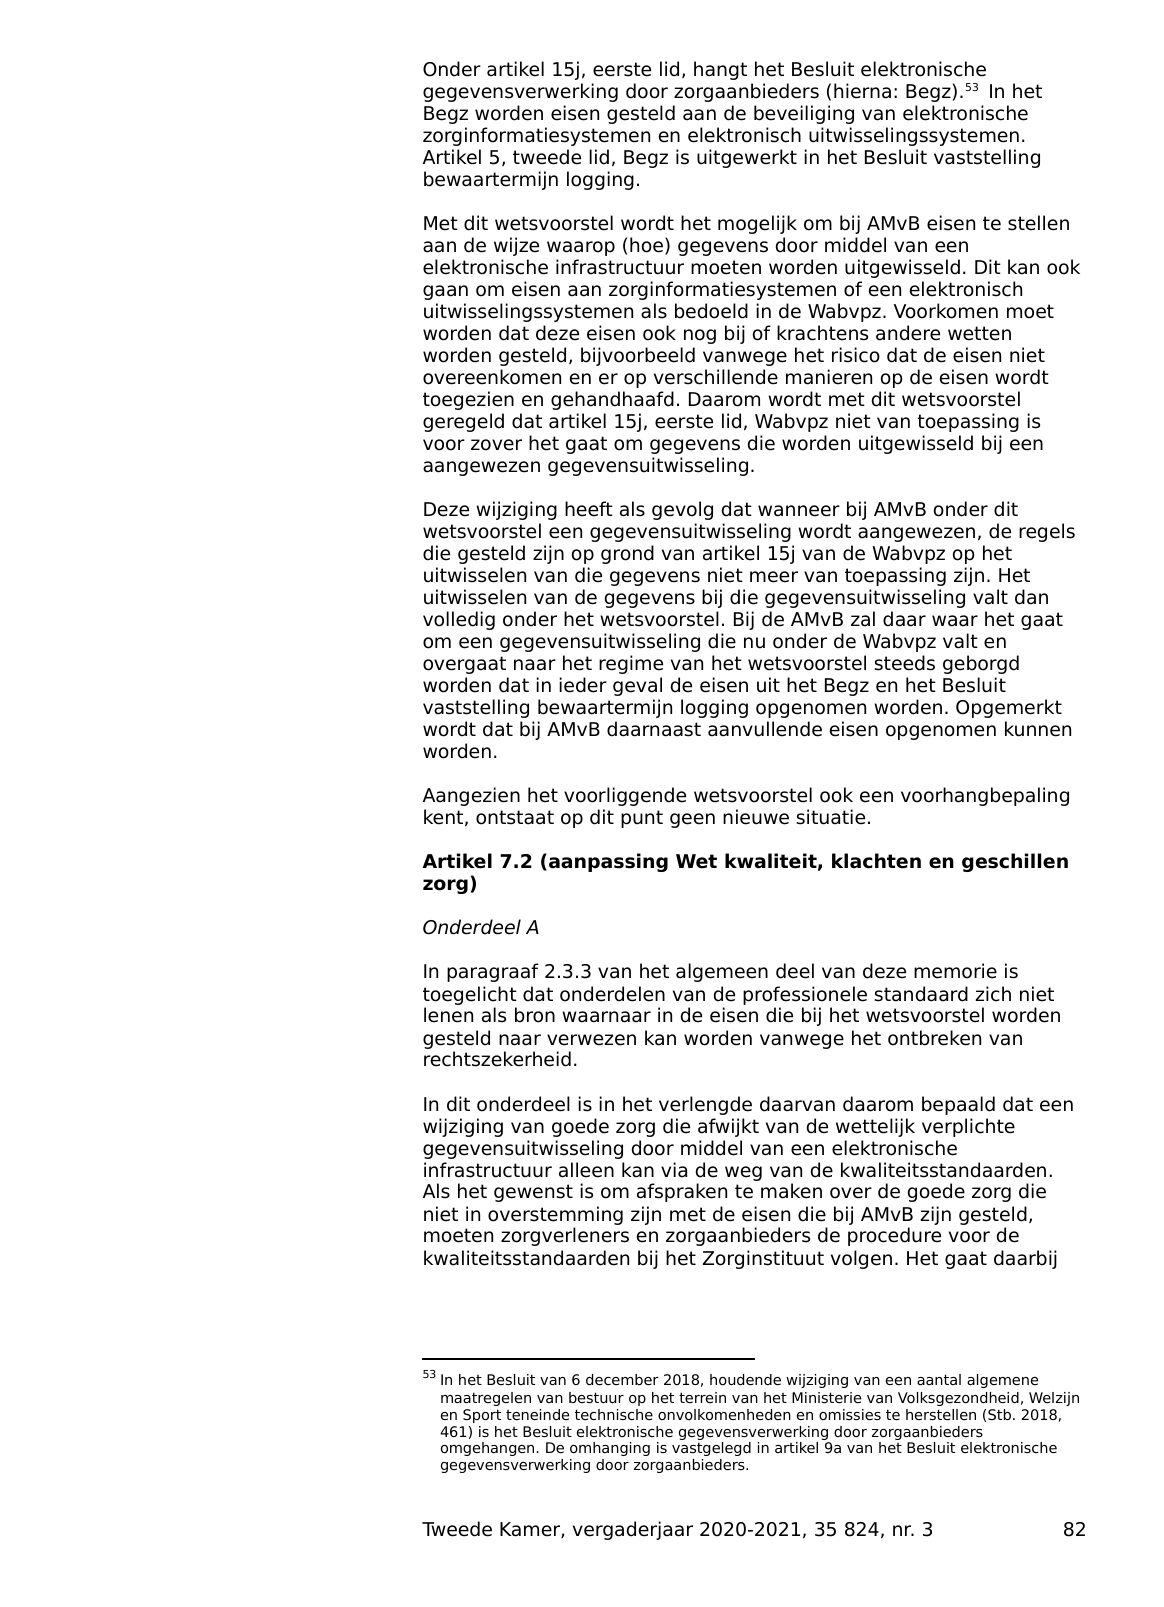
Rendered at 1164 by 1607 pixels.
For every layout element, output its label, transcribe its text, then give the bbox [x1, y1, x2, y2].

text Aangezien het voorliggende wetsvoorstel ook een voorhangbepaling kent, ontstaat op dit punt geen nieuwe situatie. [422, 785, 1087, 829]
text In paragraaf 2.3.3 van het algemeen deel van deze memorie is toegelicht dat onderdelen van de professionele standaard zich niet lenen als bron waarnaar in de eisen die bij het wetsvoorstel worden gesteld naar verwezen kan worden vanwege het ontbreken van rechtszekerheid. [422, 961, 1087, 1071]
subtitle Artikel 7.2 (aanpassing Wet kwaliteit, klachten en geschillen zorg) [422, 851, 1087, 895]
text In het Besluit van 6 december 2018, houdende wijziging van een aantal algemene maatregelen van bestuur op het terrein van het Ministerie van Volksgezondheid, Welzijn en Sport teneinde technische onvolkomenheden en omissies te herstellen (Stb. 2018, 461) is het Besluit elektronische gegevensverwerking door zorgaanbieders omgehangen. De omhanging is vastgelegd in artikel 9a van het Besluit elektronische gegevensverwerking door zorgaanbieders. [422, 1368, 1087, 1474]
text Onder artikel 15j, eerste lid, hangt het Besluit elektronische gegevensverwerking door zorgaanbieders (hierna: Begz). In het Begz worden eisen gesteld aan de beveiliging van elektronische zorginformatiesystemen en elektronisch uitwisselingssystemen. Artikel 5, tweede lid, Begz is uitgewerkt in het Besluit vaststelling bewaartermijn logging. [422, 59, 1087, 191]
text Deze wijziging heeft als gevolg dat wanneer bij AMvB onder dit wetsvoorstel een gegevensuitwisseling wordt aangewezen, de regels die gesteld zijn op grond van artikel 15j van de Wabvpz op het uitwisselen van die gegevens niet meer van toepassing zijn. Het uitwisselen van de gegevens bij die gegevensuitwisseling valt dan volledig onder het wetsvoorstel. Bij de AMvB zal daar waar het gaat om een gegevensuitwisseling die nu onder de Wabvpz valt en overgaat naar het regime van het wetsvoorstel steeds geborgd worden dat in ieder geval de eisen uit het Begz en het Besluit vaststelling bewaartermijn logging opgenomen worden. Opgemerkt wordt dat bij AMvB daarnaast aanvullende eisen opgenomen kunnen worden. [422, 499, 1087, 763]
text In dit onderdeel is in het verlengde daarvan daarom bepaald dat een wijziging van goede zorg die afwijkt van de wettelijk verplichte gegevensuitwisseling door middel van een elektronische infrastructuur alleen kan via de weg van de kwaliteitsstandaarden. Als het gewenst is om afspraken te maken over de goede zorg die niet in overstemming zijn met de eisen die bij AMvB zijn gesteld, moeten zorgverleners en zorgaanbieders de procedure voor de kwaliteitsstandaarden bij het Zorginstituut volgen. Het gaat daarbij [422, 1093, 1087, 1269]
text Met dit wetsvoorstel wordt het mogelijk om bij AMvB eisen te stellen aan de wijze waarop (hoe) gegevens door middel van een elektronische infrastructuur moeten worden uitgewisseld. Dit kan ook gaan om eisen aan zorginformatiesystemen of een elektronisch uitwisselingssystemen als bedoeld in de Wabvpz. Voorkomen moet worden dat deze eisen ook nog bij of krachtens andere wetten worden gesteld, bijvoorbeeld vanwege het risico dat de eisen niet overeenkomen en er op verschillende manieren op de eisen wordt toegezien en gehandhaafd. Daarom wordt met dit wetsvoorstel geregeld dat artikel 15j, eerste lid, Wabvpz niet van toepassing is voor zover het gaat om gegevens die worden uitgewisseld bij een aangewezen gegevensuitwisseling. [422, 213, 1087, 477]
subtitle Onderdeel A [422, 917, 1087, 939]
